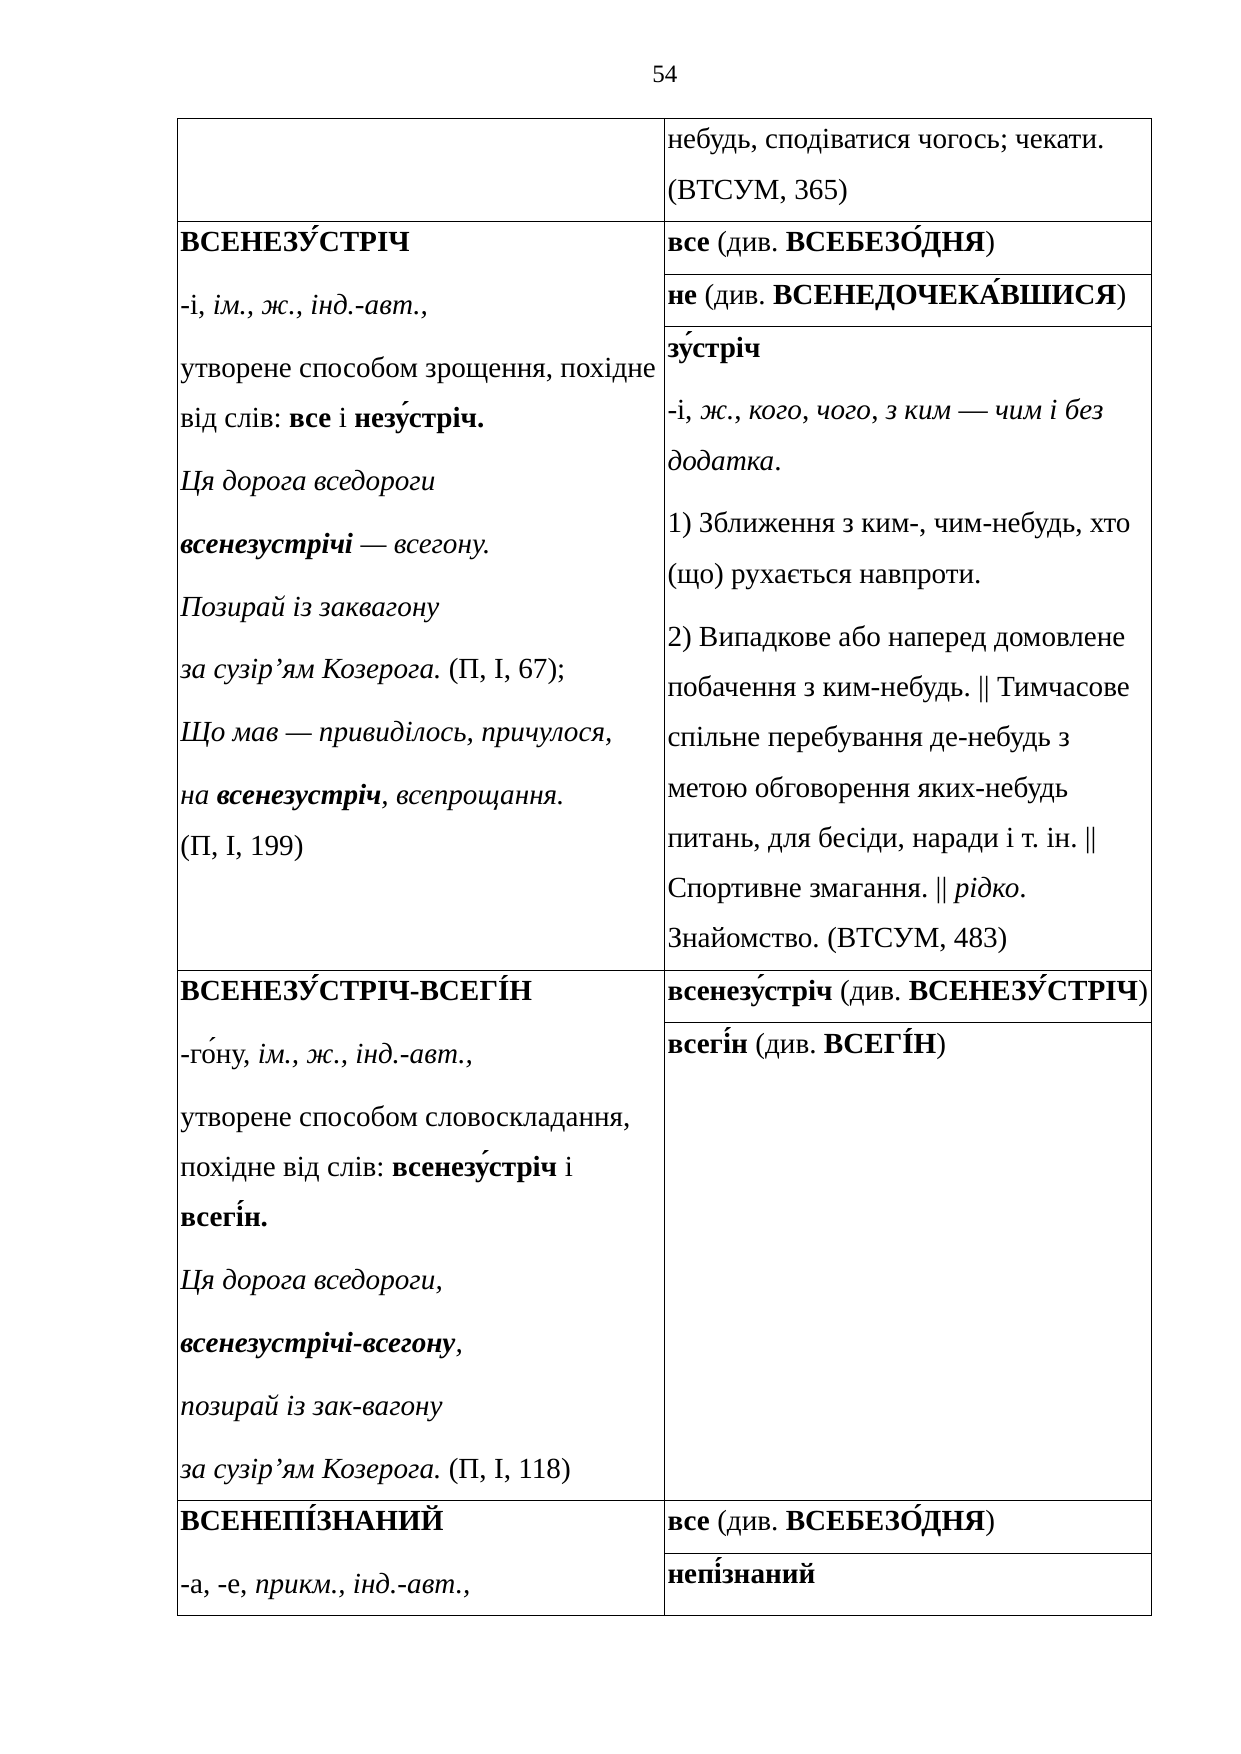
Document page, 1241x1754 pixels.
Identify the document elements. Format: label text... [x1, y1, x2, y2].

table_cell все (див. ВСЕБЕЗО́ДНЯ) [665, 222, 1151, 273]
table_cell не (див. ВСЕНЕДОЧЕКА́ВШИСЯ) [665, 275, 1151, 326]
table_cell все (див. ВСЕБЕЗО́ДНЯ) [665, 1501, 1151, 1552]
table_cell непі́знаний [665, 1554, 1151, 1615]
table_cell ВСЕНЕЗУ́́СТРІЧ-ВСЕГÍН -го́ну, ім., ж., інд.-авт., утворене способом словоскладання, похідне від слів: всенезу́стріч і всегі́н. Ця дорога вседороги, всенезустрічі-всегону, позирай із зак-вагону за сузір’ям Козерога. (П, І, 118) [178, 971, 664, 1500]
table_cell зу́стріч -і, ж., кого, чого, з ким — чим і без додатка. 1) Зближення з ким-, чим-небудь, хто (що) рухається навпроти. 2) Випадкове або наперед домовлене побачення з ким-небудь. || Тимчасове спільне перебування де-небудь з метою обговорення яких-небудь питань, для бесіди, наради і т. ін. || Спортивне змагання. || рідко. Знайомство. (ВТСУМ, 483) [665, 327, 1151, 970]
table_cell ВСЕНЕПІ́ЗНАНИЙ -а, -е, прикм., інд.-авт., [178, 1501, 664, 1615]
table_cell всегі́н (див. ВСЕГÍН) [665, 1023, 1151, 1500]
table_cell всенезу́стріч (див. ВСЕНЕЗУ́́СТРІЧ) [665, 971, 1151, 1022]
table_cell ВСЕНЕЗУ́́СТРІЧ -і, ім., ж., інд.-авт., утворене способом зрощення, похідне від слів: все і незу́стріч. Ця дорога вседороги всенезустрічі — всегону. Позирай із заквагону за сузір’ям Козерога. (П, І, 67); Що мав — привиділось, причулося, на всенезустріч, всепрощання. (П, І, 199) [178, 222, 664, 970]
table_cell [178, 119, 664, 221]
table_cell небудь, сподіватися чогось; чекати. (ВТСУМ, 365) [665, 119, 1151, 221]
